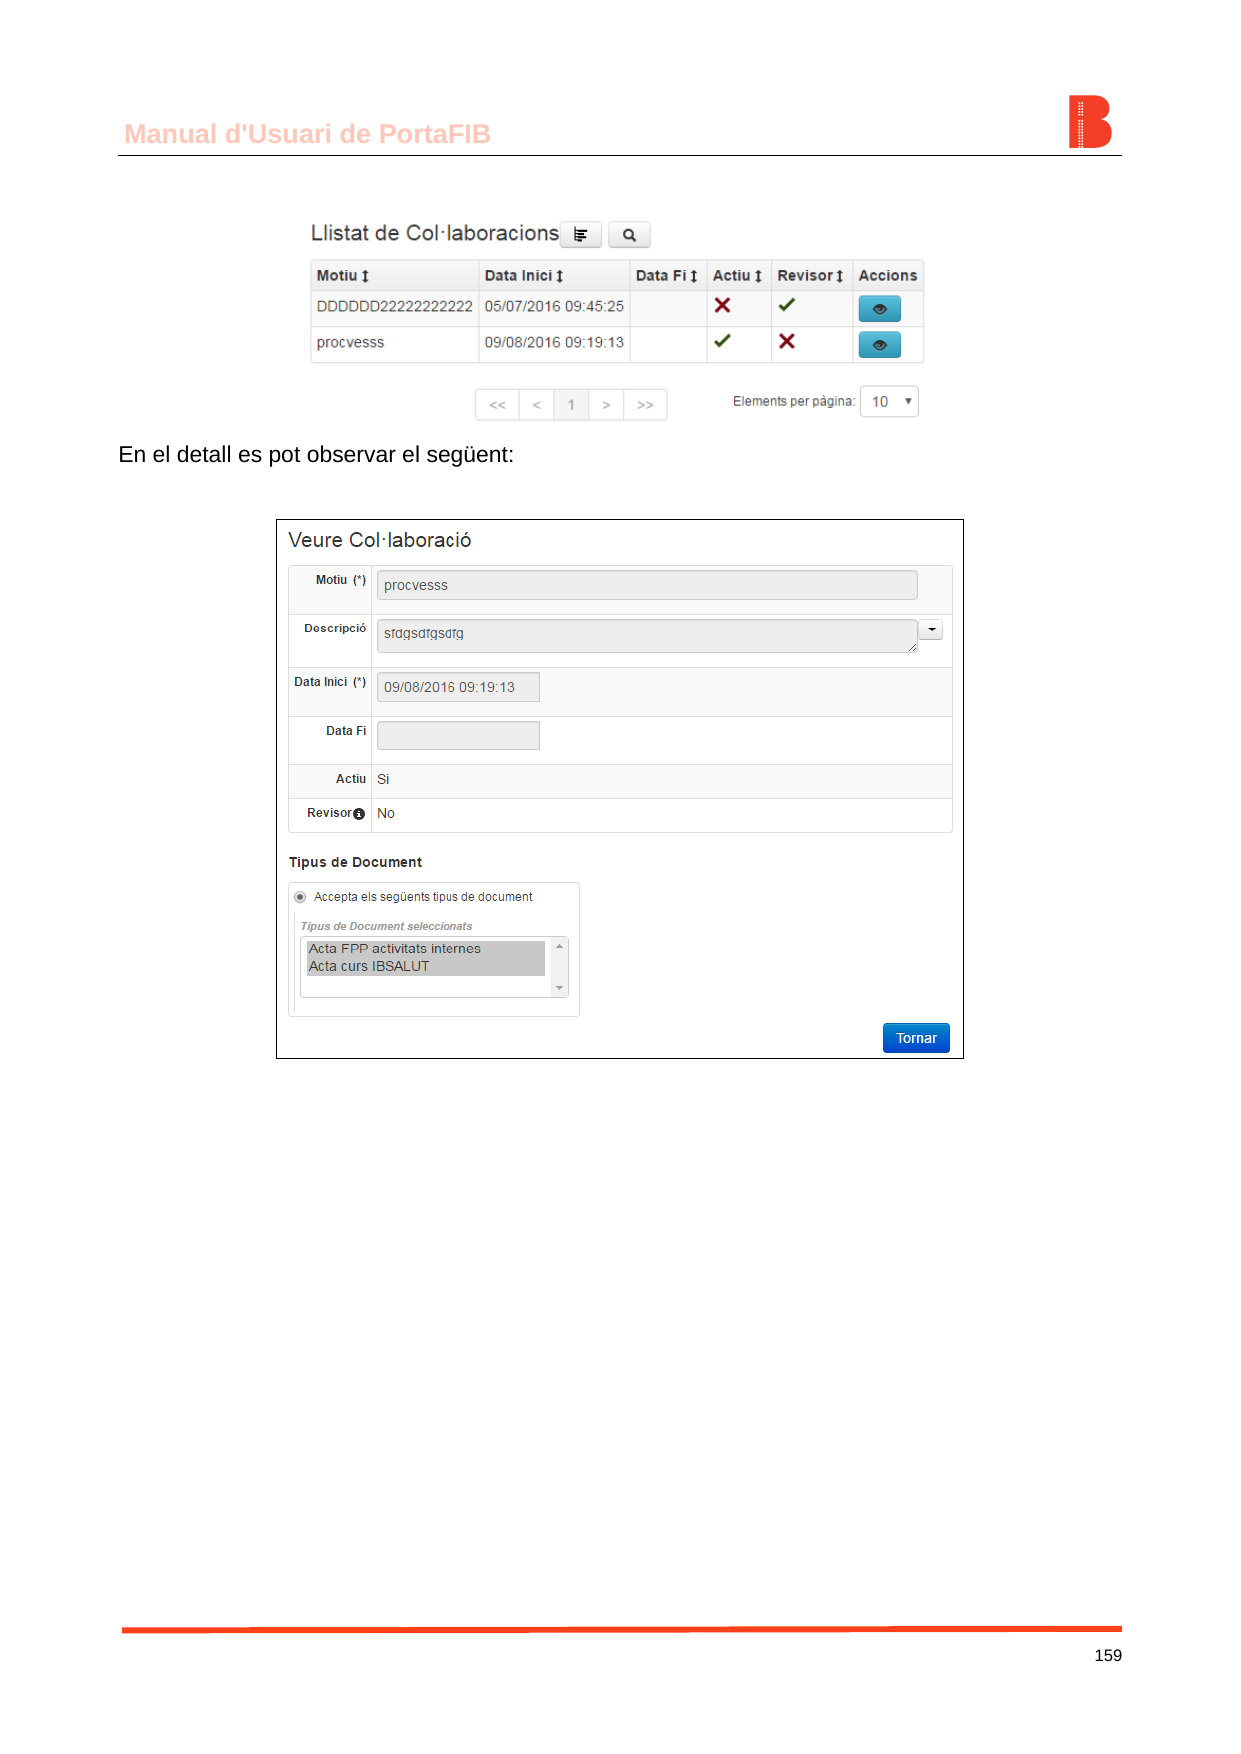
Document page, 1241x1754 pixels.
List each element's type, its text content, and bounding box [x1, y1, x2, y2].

picture [1063, 94, 1117, 150]
picture [303, 215, 937, 429]
picture [279, 523, 961, 1056]
text En el detall es pot observar el següent: [118, 441, 1122, 468]
